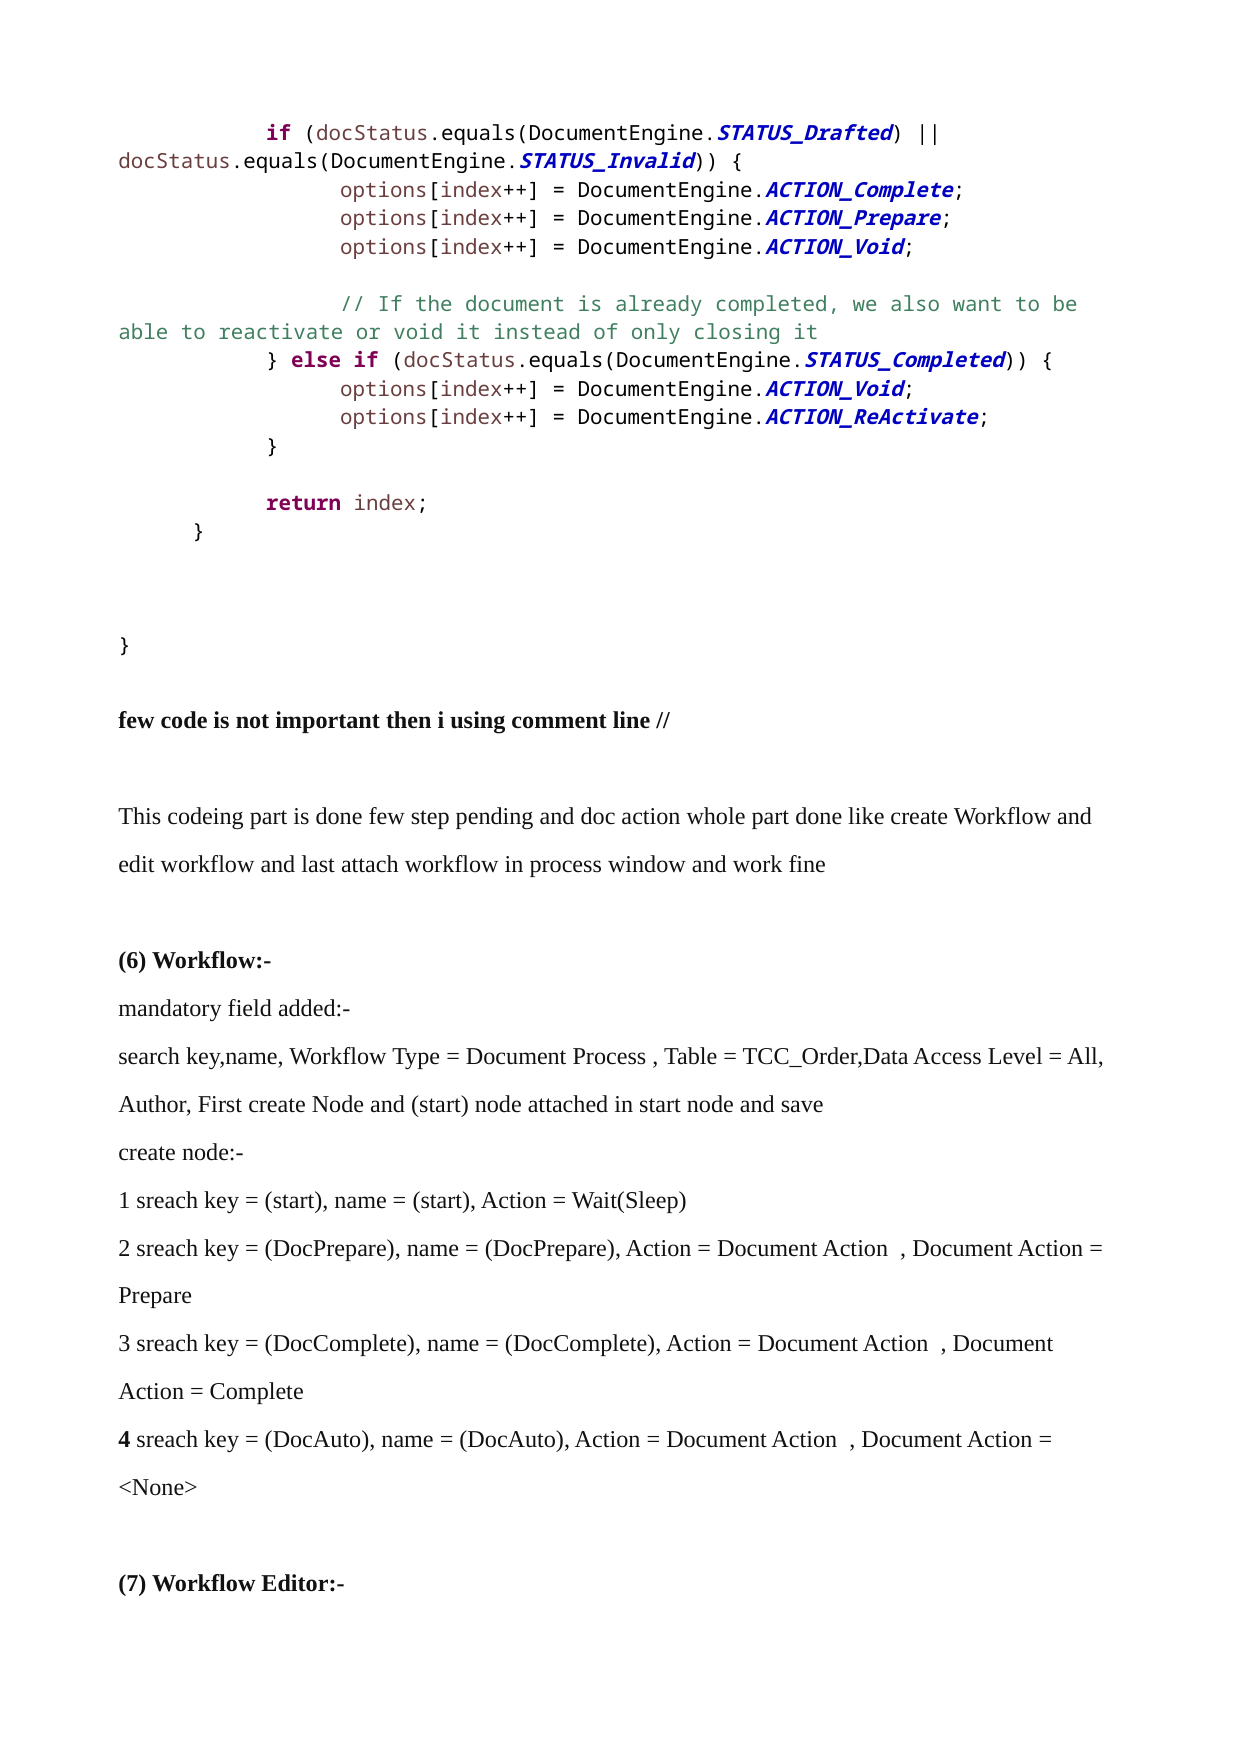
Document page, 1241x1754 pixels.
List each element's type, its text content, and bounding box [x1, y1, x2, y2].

text (7) Workflow Editor:- [118, 1569, 1122, 1617]
text This codeing part is done few step pending and doc action whole part done like create Workflow and edit workflow and last attach workflow in process window and work fine [118, 802, 1122, 898]
text } [118, 630, 1122, 658]
text Author, First create Node and (start) node attached in start node and save create node:- [118, 1090, 1122, 1186]
text options[index++] = DocumentEngine.ACTION_Prepare; [118, 203, 1122, 232]
text options[index++] = DocumentEngine.ACTION_Void; [118, 232, 1122, 260]
text 2 sreach key = (DocPrepare), name = (DocPrepare), Action = Document Action , Document Action = Prepare [118, 1233, 1122, 1329]
text options[index++] = DocumentEngine.ACTION_ReActivate; [118, 402, 1122, 431]
text } else if (docStatus.equals(DocumentEngine.STATUS_Completed)) { [118, 346, 1122, 374]
text } [118, 516, 1122, 545]
text (6) Workflow:- [118, 946, 1122, 994]
text if (docStatus.equals(DocumentEngine.STATUS_Drafted) || docStatus.equals(DocumentEngine.STATUS_Invalid)) { [118, 118, 1122, 175]
text mandatory field added:- [118, 994, 1122, 1042]
text few code is not important then i using comment line // [118, 706, 1122, 754]
text search key,name, Workflow Type = Document Process , Table = TCC_Order,Data Access Level = All, [118, 1042, 1122, 1090]
text options[index++] = DocumentEngine.ACTION_Void; [118, 374, 1122, 402]
text 1 sreach key = (start), name = (start), Action = Wait(Sleep) [118, 1186, 1122, 1233]
text return index; [118, 488, 1122, 516]
text } [118, 431, 1122, 459]
text // If the document is already completed, we also want to be able to reactivate or void it instead of only closing it [118, 289, 1122, 346]
text options[index++] = DocumentEngine.ACTION_Complete; [118, 175, 1122, 203]
text 3 sreach key = (DocComplete), name = (DocComplete), Action = Document Action , Document Action = Complete 4 sreach key = (DocAuto), name = (DocAuto), Action = Document Action , Document Action = <None> [118, 1329, 1122, 1521]
